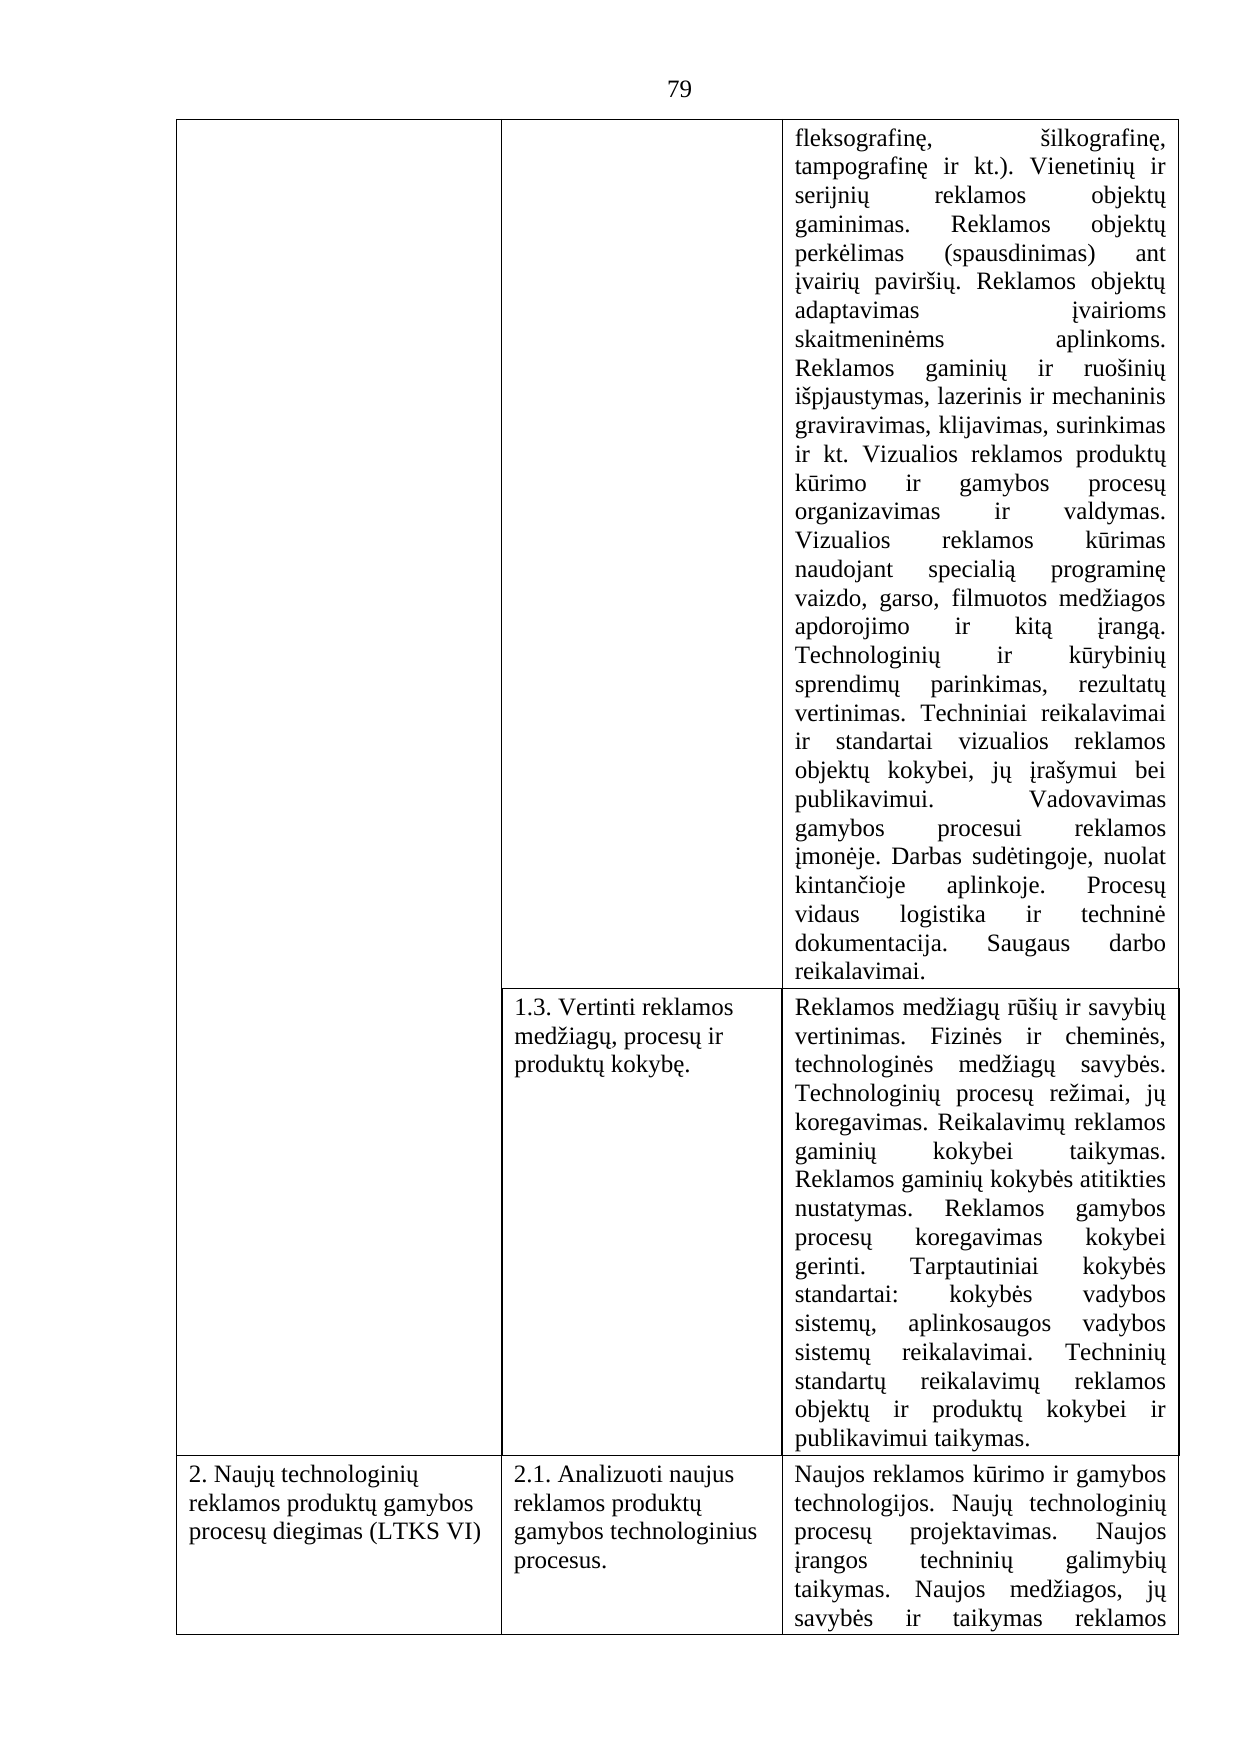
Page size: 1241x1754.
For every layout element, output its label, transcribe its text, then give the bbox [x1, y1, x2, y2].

table_cell 2.1. Analizuoti naujus reklamos produktų gamybos technologinius procesus. [502, 1456, 782, 1634]
table_cell 1.3. Vertinti reklamos medžiagų, procesų ir produktų kokybę. [503, 989, 781, 1455]
table_cell [177, 120, 501, 1455]
table_cell fleksografinę, šilkografinę, tampografinę ir kt.). Vienetinių ir serijnių reklamos objektų gaminimas. Reklamos objektų perkėlimas (spausdinimas) ant įvairių paviršių. Reklamos objektų adaptavimas įvairioms skaitmeninėms aplinkoms. Reklamos gaminių ir ruošinių išpjaustymas, lazerinis ir mechaninis graviravimas, klijavimas, surinkimas ir kt. Vizualios reklamos produktų kūrimo ir gamybos procesų organizavimas ir valdymas. Vizualios reklamos kūrimas naudojant specialią programinę vaizdo, garso, filmuotos medžiagos apdorojimo ir kitą įrangą. Technologinių ir kūrybinių sprendimų parinkimas, rezultatų vertinimas. Techniniai reikalavimai ir standartai vizualios reklamos objektų kokybei, jų įrašymui bei publikavimui. Vadovavimas gamybos procesui reklamos įmonėje. Darbas sudėtingoje, nuolat kintančioje aplinkoje. Procesų vidaus logistika ir techninė dokumentacija. Saugaus darbo reikalavimai. [783, 120, 1178, 988]
table_cell [502, 120, 782, 988]
table_cell 2. Naujų technologinių reklamos produktų gamybos procesų diegimas (LTKS VI) [177, 1456, 501, 1634]
table_cell Naujos reklamos kūrimo ir gamybos technologijos. Naujų technologinių procesų projektavimas. Naujos įrangos techninių galimybių taikymas. Naujos medžiagos, jų savybės ir taikymas reklamos [783, 1456, 1178, 1634]
table_cell Reklamos medžiagų rūšių ir savybių vertinimas. Fizinės ir cheminės, technologinės medžiagų savybės. Technologinių procesų režimai, jų koregavimas. Reikalavimų reklamos gaminių kokybei taikymas. Reklamos gaminių kokybės atitikties nustatymas. Reklamos gamybos procesų koregavimas kokybei gerinti. Tarptautiniai kokybės standartai: kokybės vadybos sistemų, aplinkosaugos vadybos sistemų reikalavimai. Techninių standartų reikalavimų reklamos objektų ir produktų kokybei ir publikavimui taikymas. [783, 989, 1178, 1455]
